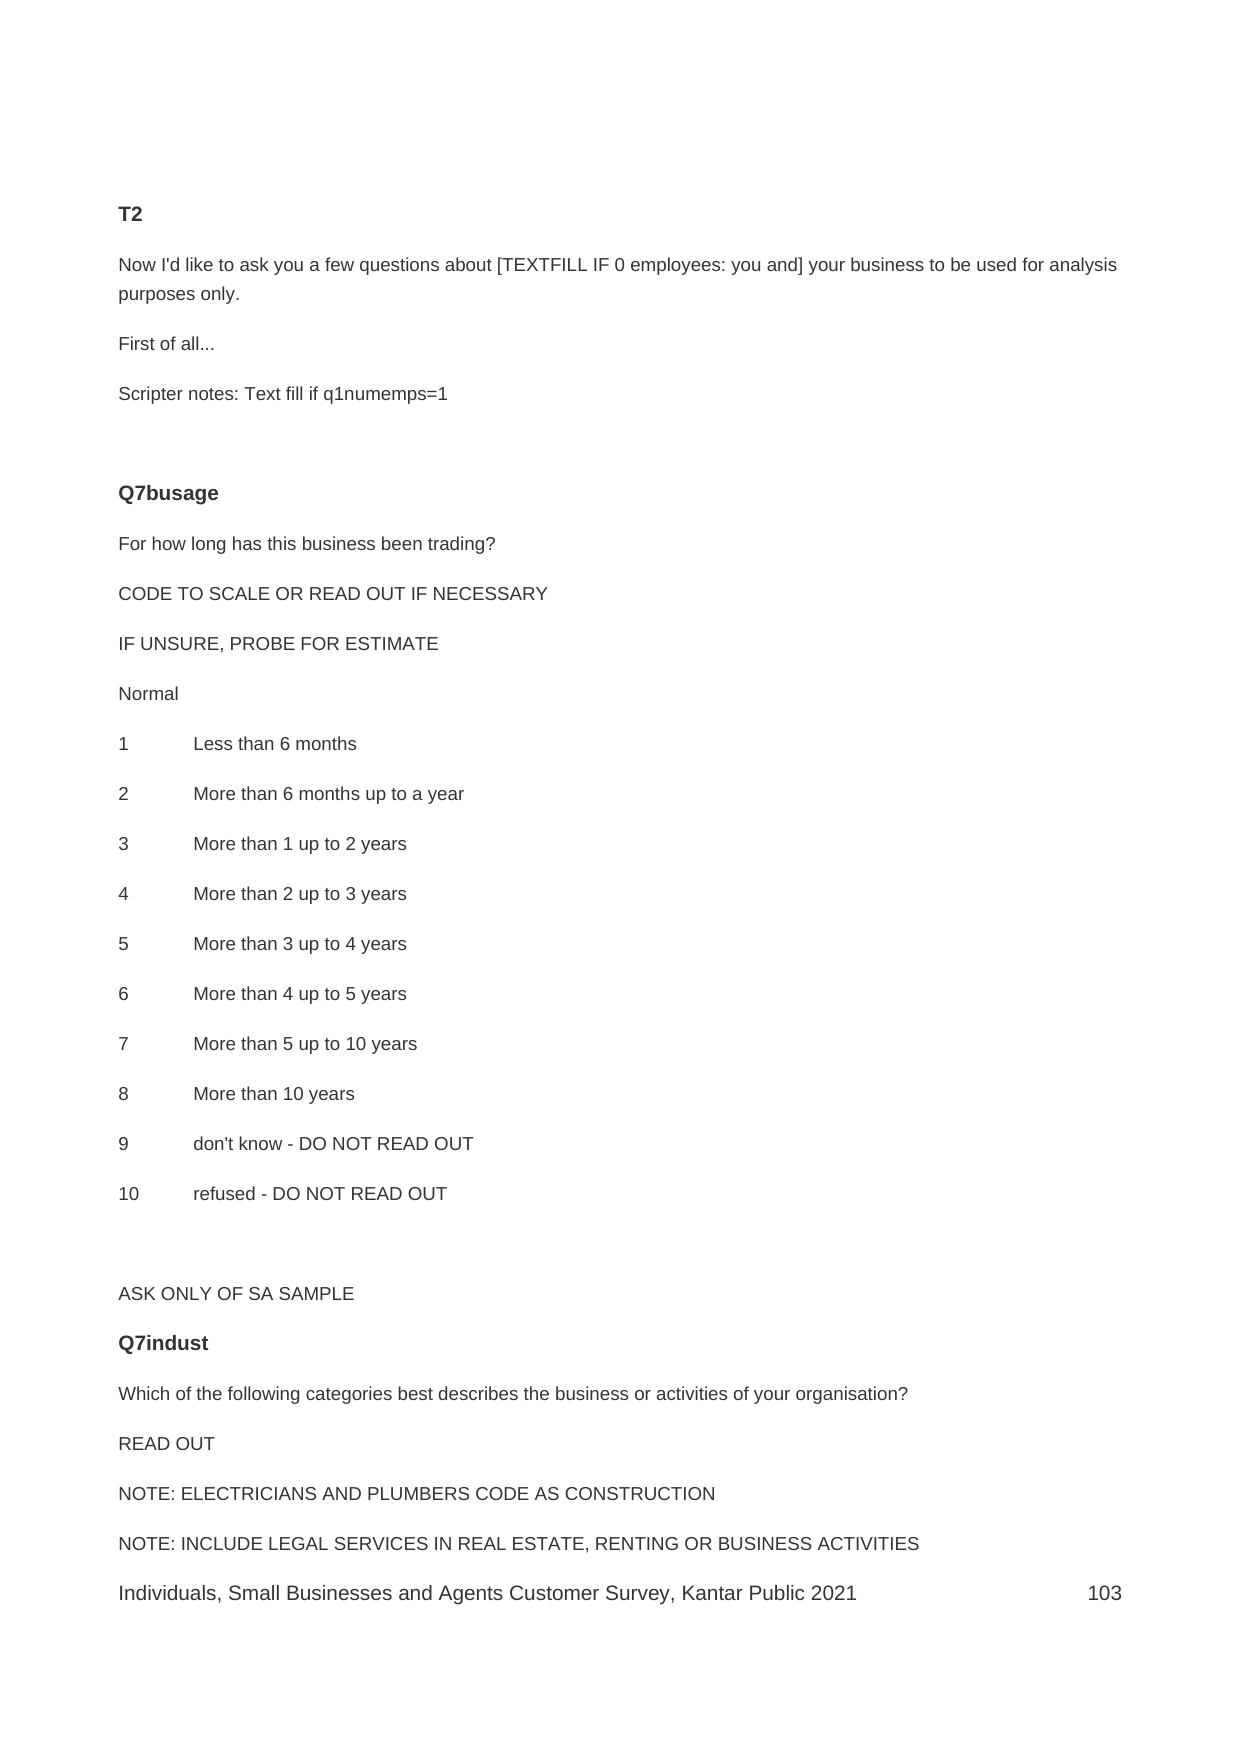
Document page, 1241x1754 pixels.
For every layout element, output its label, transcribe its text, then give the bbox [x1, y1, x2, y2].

text Normal [118, 677, 1122, 706]
text ASK ONLY OF SA SAMPLE [118, 1277, 1122, 1306]
text 5 More than 3 up to 4 years [118, 927, 1122, 956]
text Q7busage [118, 477, 1122, 506]
text T2 [118, 198, 1122, 227]
text IF UNSURE, PROBE FOR ESTIMATE [118, 627, 1122, 656]
text For how long has this business been trading? [118, 527, 1122, 556]
text READ OUT [118, 1427, 1122, 1456]
text 8 More than 10 years [118, 1077, 1122, 1106]
text CODE TO SCALE OR READ OUT IF NECESSARY [118, 577, 1122, 606]
text 9 don't know - DO NOT READ OUT [118, 1127, 1122, 1156]
text 7 More than 5 up to 10 years [118, 1027, 1122, 1056]
text Q7indust [118, 1327, 1122, 1356]
text 2 More than 6 months up to a year [118, 777, 1122, 806]
text NOTE: INCLUDE LEGAL SERVICES IN REAL ESTATE, RENTING OR BUSINESS ACTIVITIES [118, 1527, 1122, 1556]
text Now I'd like to ask you a few questions about [TEXTFILL IF 0 employees: you and] your business to be used for analysis purposes only. [118, 248, 1122, 306]
text 1 Less than 6 months [118, 727, 1122, 756]
text Scripter notes: Text fill if q1numemps=1 [118, 377, 1122, 406]
text 6 More than 4 up to 5 years [118, 977, 1122, 1006]
text 3 More than 1 up to 2 years [118, 827, 1122, 856]
text 10 refused - DO NOT READ OUT [118, 1177, 1122, 1206]
text 4 More than 2 up to 3 years [118, 877, 1122, 906]
text First of all... [118, 327, 1122, 356]
text NOTE: ELECTRICIANS AND PLUMBERS CODE AS CONSTRUCTION [118, 1477, 1122, 1506]
text Which of the following categories best describes the business or activities of your organisation? [118, 1377, 1122, 1406]
